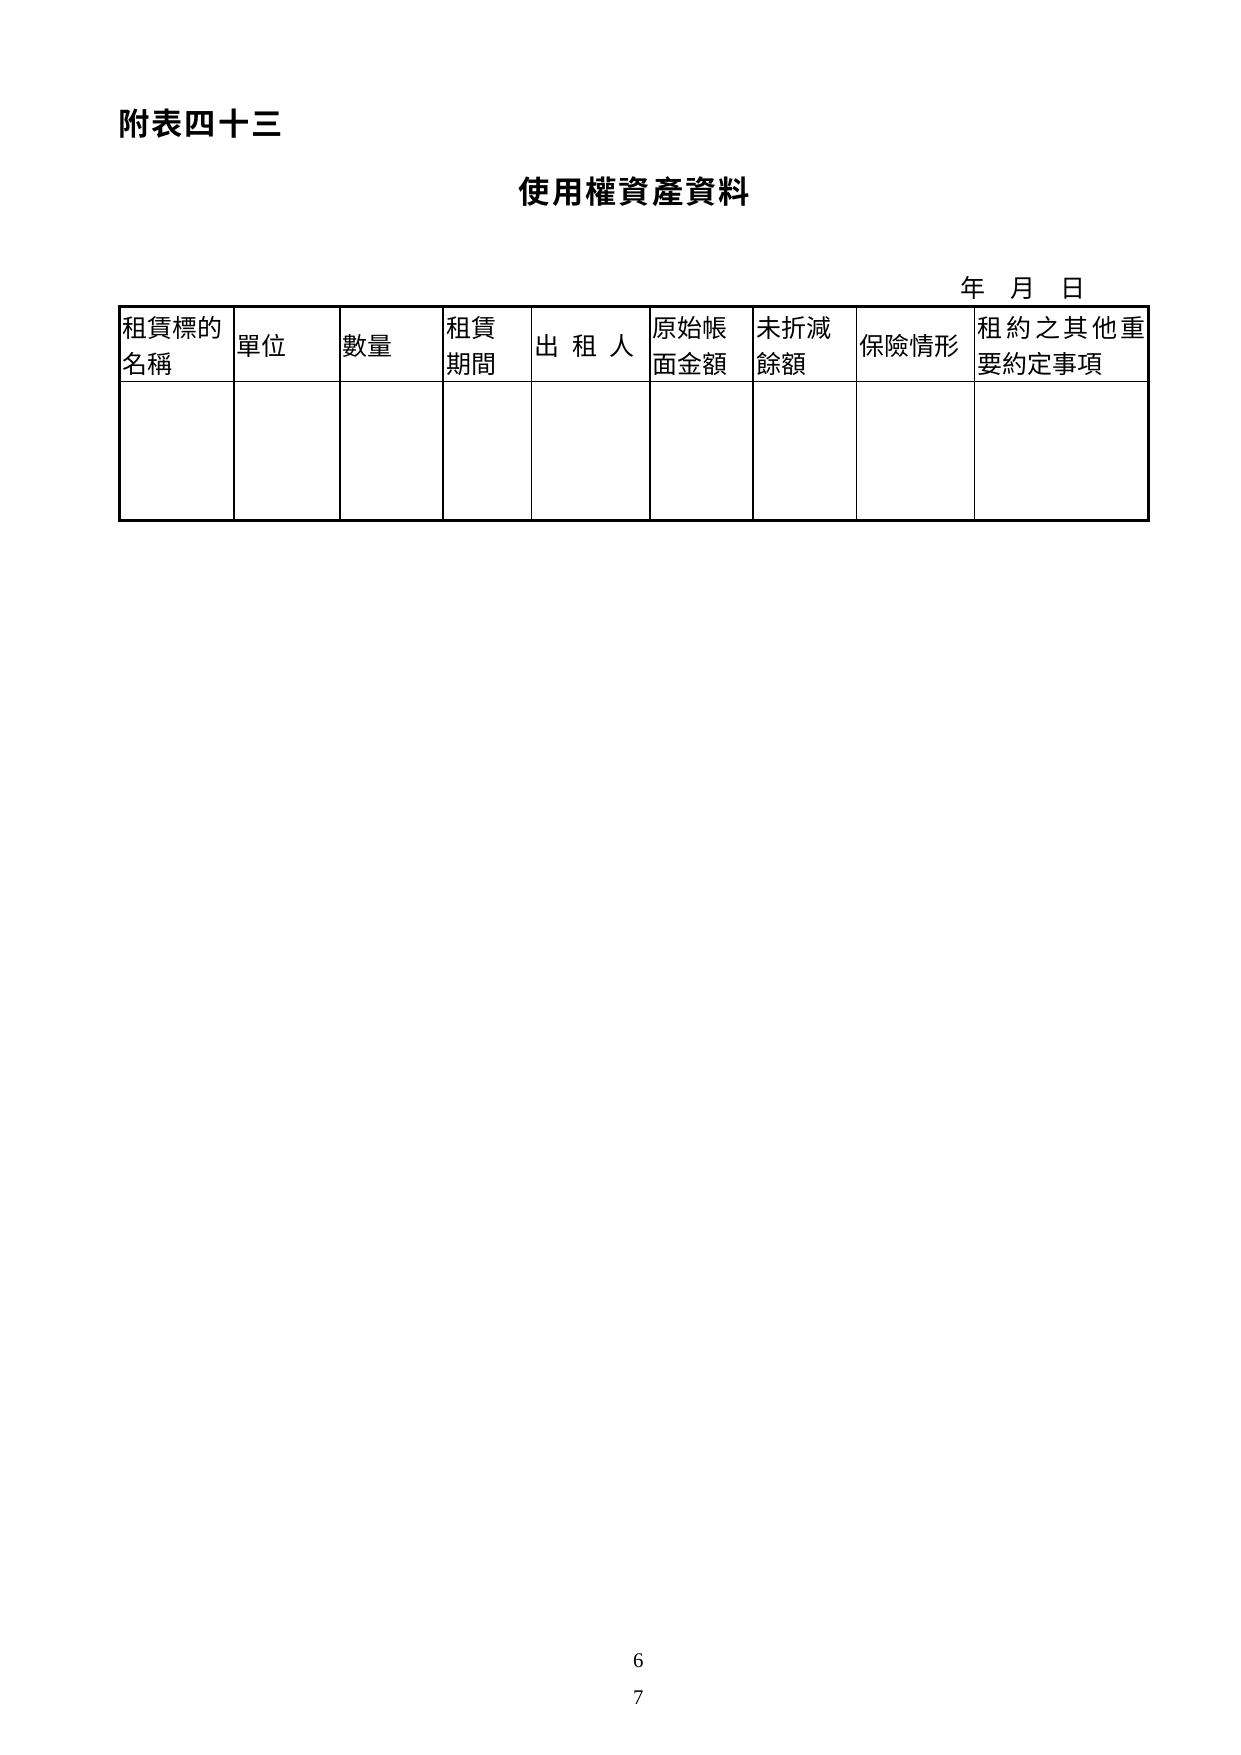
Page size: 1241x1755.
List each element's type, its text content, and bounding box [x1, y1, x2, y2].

table_header 原始帳面金額 [651, 308, 752, 381]
text 年 月 日 [118, 269, 1110, 305]
table_header 數量 [341, 308, 442, 381]
table_cell [754, 382, 856, 518]
table_cell [532, 382, 649, 518]
table_cell [444, 382, 531, 518]
table_header 未折減餘額 [754, 308, 856, 381]
table_cell [857, 382, 974, 518]
table_cell [341, 382, 442, 518]
table_cell [975, 382, 1147, 518]
table_header 出 租 人 [532, 308, 649, 381]
table_cell [121, 382, 233, 518]
table_cell [651, 382, 752, 518]
table_header 單位 [235, 308, 339, 381]
table_cell [235, 382, 339, 518]
text 使用權資產資料 [118, 167, 1150, 212]
table_header 租約之其他重要約定事項 [975, 308, 1147, 381]
table_header 租賃標的名稱 [121, 308, 233, 381]
table_header 租賃 期間 [444, 308, 531, 381]
table_header 保險情形 [857, 308, 974, 381]
text 附表四十三 [118, 99, 1150, 144]
